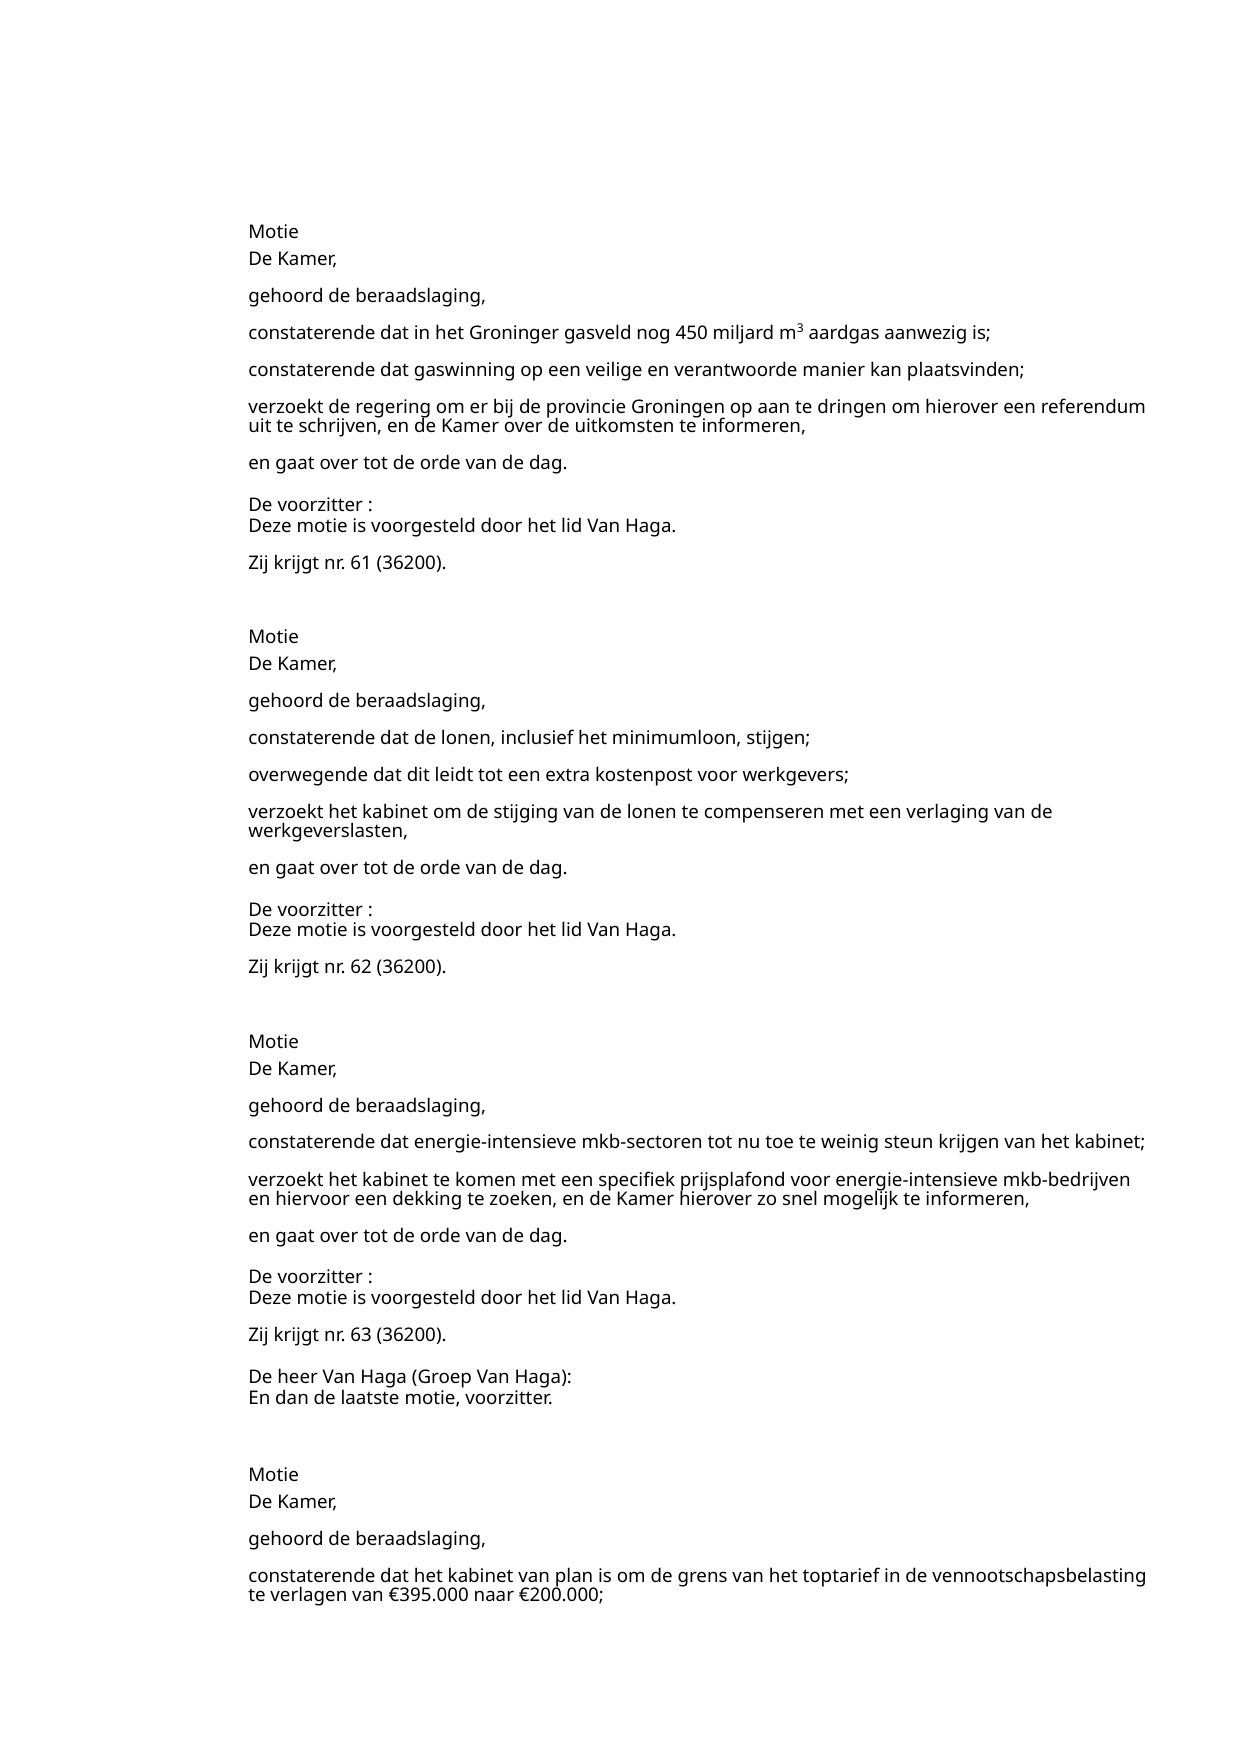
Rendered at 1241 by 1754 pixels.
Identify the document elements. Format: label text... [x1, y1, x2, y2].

text Deze motie is voorgesteld door het lid Van Haga. [248, 921, 1152, 941]
text Motie [248, 218, 1152, 244]
text verzoekt het kabinet om de stijging van de lonen te compenseren met een verlaging van de werkgeverslasten, [248, 803, 1152, 841]
text Motie [248, 623, 1152, 649]
text Motie [248, 1028, 1152, 1054]
text Zij krijgt nr. 63 (36200). [248, 1326, 1152, 1346]
text en gaat over tot de orde van de dag. [248, 1227, 1152, 1246]
text constaterende dat de lonen, inclusief het minimumloon, stijgen; [248, 729, 1152, 748]
text Motie [248, 1462, 1152, 1487]
text gehoord de beraadslaging, [248, 287, 1152, 306]
text De Kamer, [248, 1059, 1152, 1079]
text overwegende dat dit leidt tot een extra kostenpost voor werkgevers; [248, 766, 1152, 785]
text verzoekt het kabinet te komen met een specifiek prijsplafond voor energie-intensieve mkb-bedrijven en hiervoor een dekking te zoeken, en de Kamer hierover zo snel mogelijk te informeren, [248, 1171, 1152, 1209]
text De Kamer, [248, 250, 1152, 269]
text De heer Van Haga (Groep Van Haga): [248, 1363, 1152, 1389]
text Deze motie is voorgesteld door het lid Van Haga. [248, 517, 1152, 536]
text constaterende dat energie-intensieve mkb-sectoren tot nu toe te weinig steun krijgen van het kabinet; [248, 1133, 1152, 1153]
text en gaat over tot de orde van de dag. [248, 859, 1152, 878]
text en gaat over tot de orde van de dag. [248, 454, 1152, 473]
text constaterende dat gaswinning op een veilige en verantwoorde manier kan plaatsvinden; [248, 361, 1152, 380]
text De voorzitter : [248, 491, 1152, 517]
text constaterende dat het kabinet van plan is om de grens van het toptarief in de vennootschapsbelasting te verlagen van €395.000 naar €200.000; [248, 1567, 1152, 1606]
text verzoekt de regering om er bij de provincie Groningen op aan te dringen om hierover een referendum uit te schrijven, en de Kamer over de uitkomsten te informeren, [248, 398, 1152, 436]
text Zij krijgt nr. 62 (36200). [248, 958, 1152, 978]
text En dan de laatste motie, voorzitter. [248, 1389, 1152, 1408]
text De Kamer, [248, 655, 1152, 674]
text gehoord de beraadslaging, [248, 692, 1152, 711]
text gehoord de beraadslaging, [248, 1097, 1152, 1116]
text constaterende dat in het Groninger gasveld nog 450 miljard m3 aardgas aanwezig is; [248, 324, 1152, 343]
text gehoord de beraadslaging, [248, 1530, 1152, 1549]
text De voorzitter : [248, 1264, 1152, 1289]
text Zij krijgt nr. 61 (36200). [248, 554, 1152, 573]
text De voorzitter : [248, 896, 1152, 921]
text Deze motie is voorgesteld door het lid Van Haga. [248, 1289, 1152, 1308]
text De Kamer, [248, 1493, 1152, 1512]
